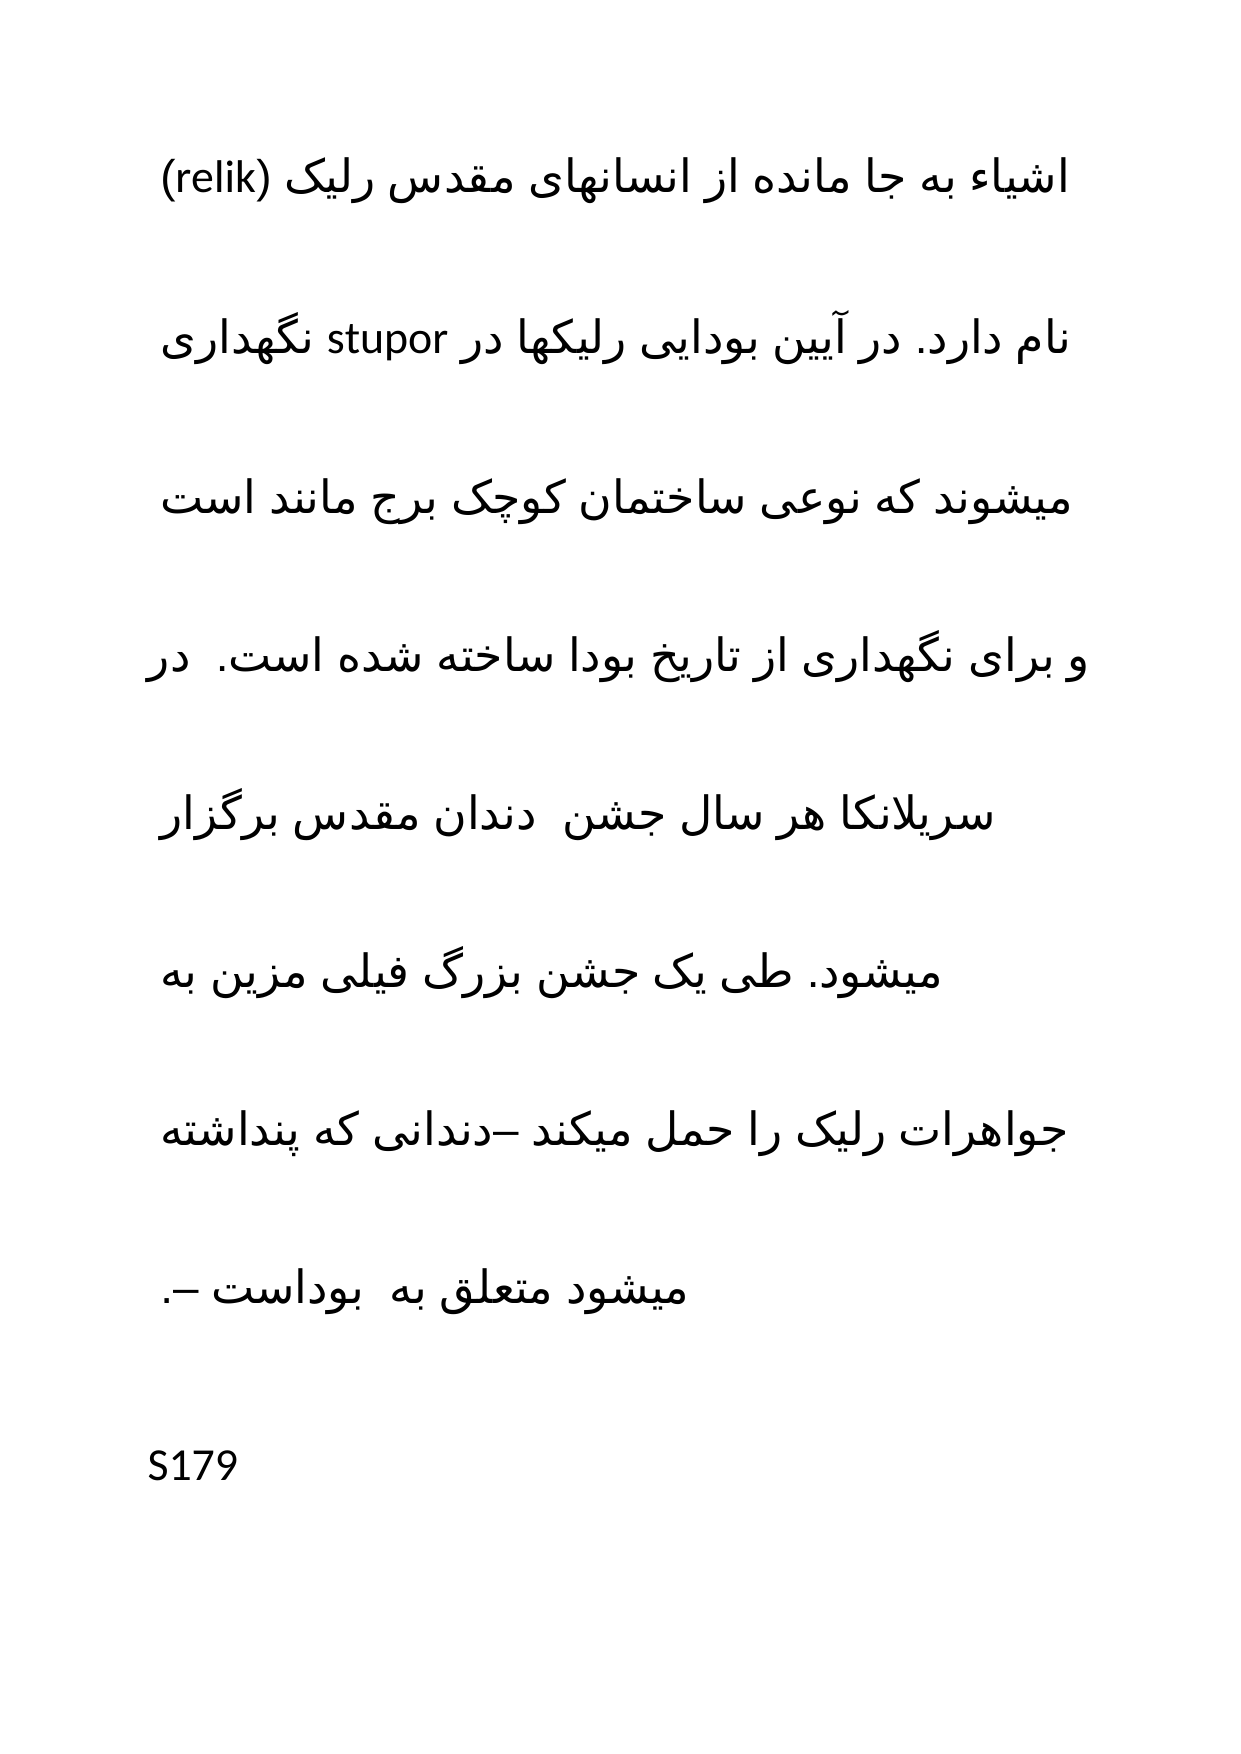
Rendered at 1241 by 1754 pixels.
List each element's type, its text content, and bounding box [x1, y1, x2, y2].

text اشیاء به جا مانده از انسانهای مقدس رلیک (relik) نام دارد. در آیین بودایی رلیکها در stupor نگهداری میشوند که نوعی ساختمان کوچک برج مانند است و برای نگهداری از تاریخ بودا ساخته شده است. در سریلانکا هر سال جشن دندان مقدس برگزار میشود. طی یک جشن بزرگ فیلی مزین به جواهرات رلیک را حمل میکند –دندانی که پنداشته میشود متعلق به بوداست –. [148, 148, 1093, 1314]
text S179 [148, 1436, 1093, 1492]
